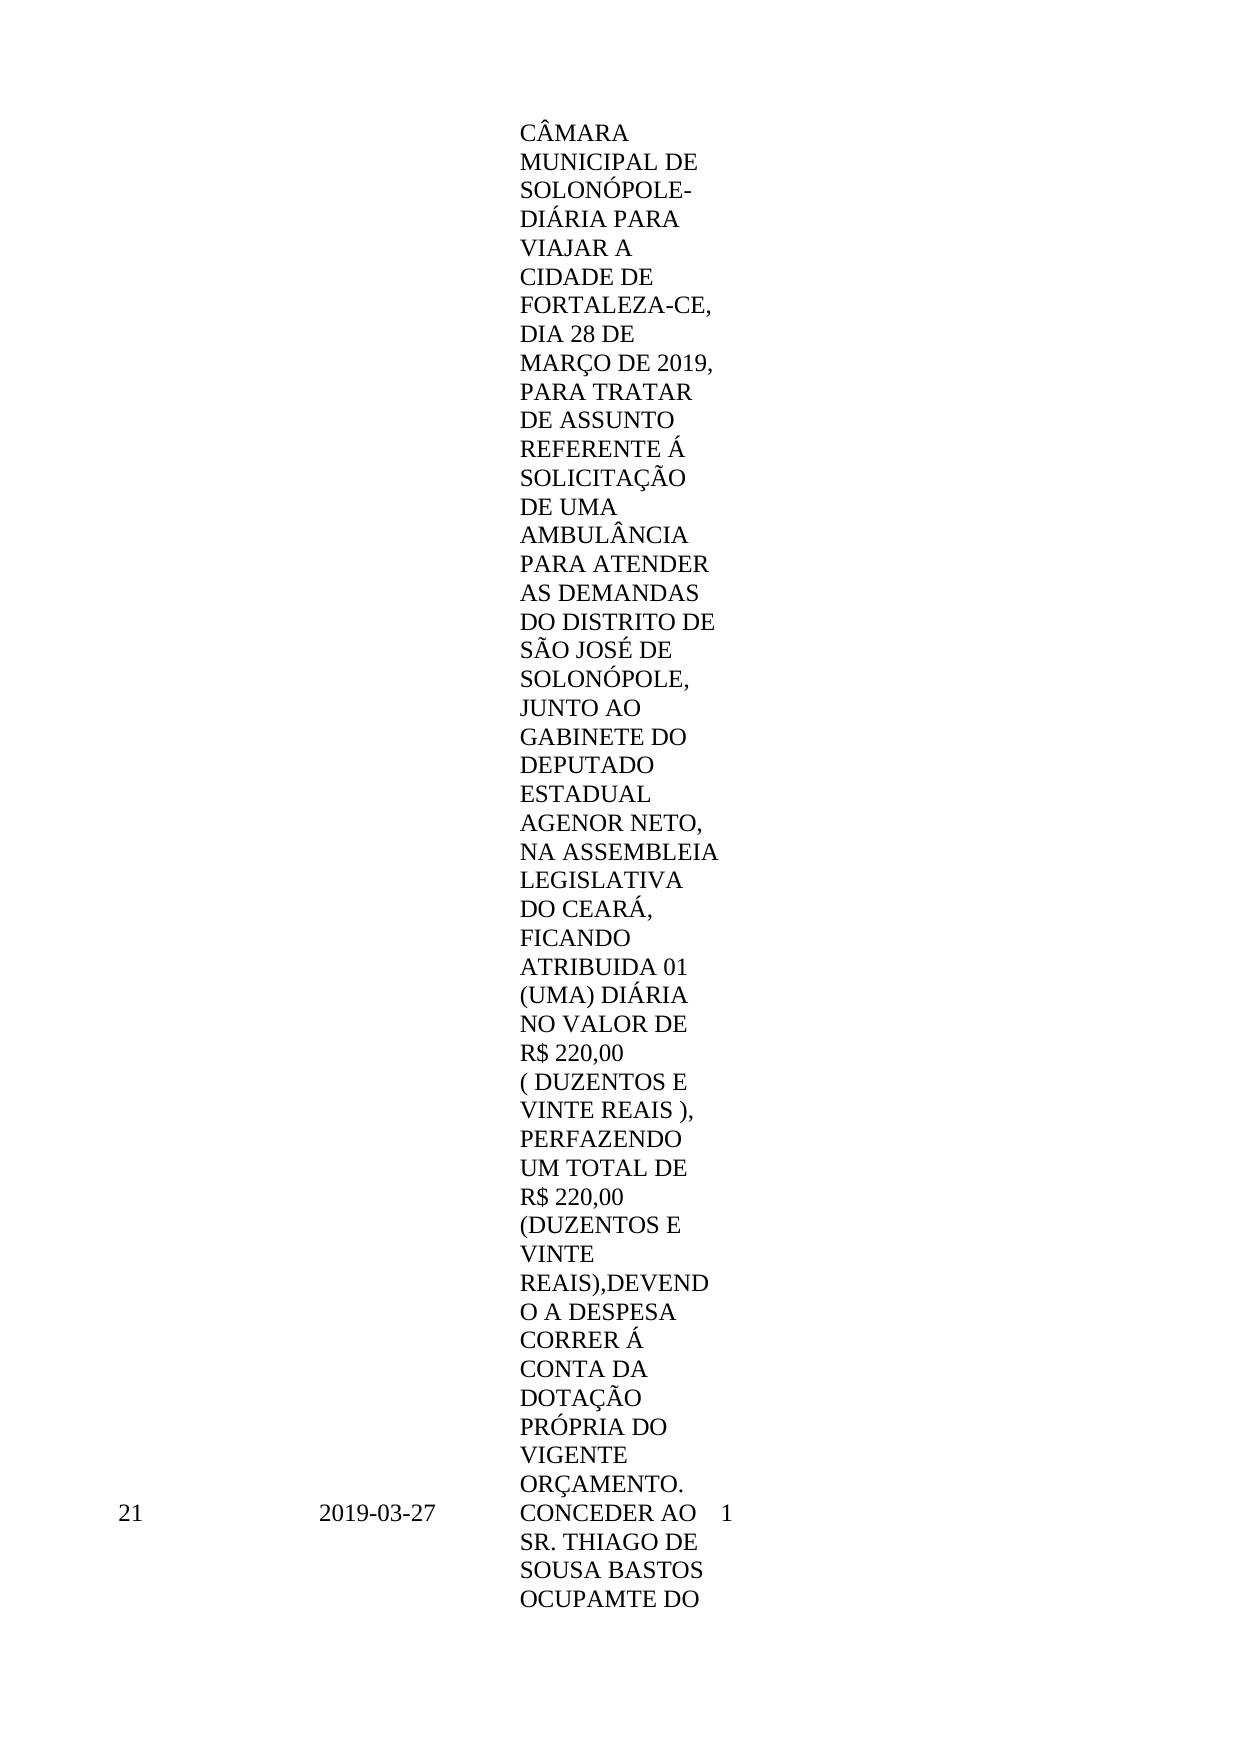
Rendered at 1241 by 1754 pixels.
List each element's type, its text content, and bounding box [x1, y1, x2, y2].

table_cell CONCEDER AO SR. THIAGO DE SOUSA BASTOS OCUPAMTE DO [520, 1498, 720, 1613]
table_cell 1 [720, 1498, 921, 1613]
table_cell [118, 118, 319, 1498]
table_cell [720, 118, 921, 1498]
table_cell 2019-03-27 [319, 1498, 519, 1613]
table_cell CÂMARA MUNICIPAL DE SOLONÓPOLE- DIÁRIA PARA VIAJAR A CIDADE DE FORTALEZA-CE, DIA 28 DE MARÇO DE 2019, PARA TRATAR DE ASSUNTO REFERENTE Á SOLICITAÇÃO DE UMA AMBULÂNCIA PARA ATENDER AS DEMANDAS DO DISTRITO DE SÃO JOSÉ DE SOLONÓPOLE, JUNTO AO GABINETE DO DEPUTADO ESTADUAL AGENOR NETO, NA ASSEMBLEIA LEGISLATIVA DO CEARÁ, FICANDO ATRIBUIDA 01 (UMA) DIÁRIA NO VALOR DE R$ 220,00 ( DUZENTOS E VINTE REAIS ), PERFAZENDO UM TOTAL DE R$ 220,00 (DUZENTOS E VINTE REAIS),DEVENDO A DESPESA CORRER Á CONTA DA DOTAÇÃO PRÓPRIA DO VIGENTE ORÇAMENTO. [520, 118, 720, 1498]
table_cell 21 [118, 1498, 319, 1613]
table_cell [319, 118, 519, 1498]
table_cell [921, 118, 1122, 1498]
table_cell [921, 1498, 1122, 1613]
